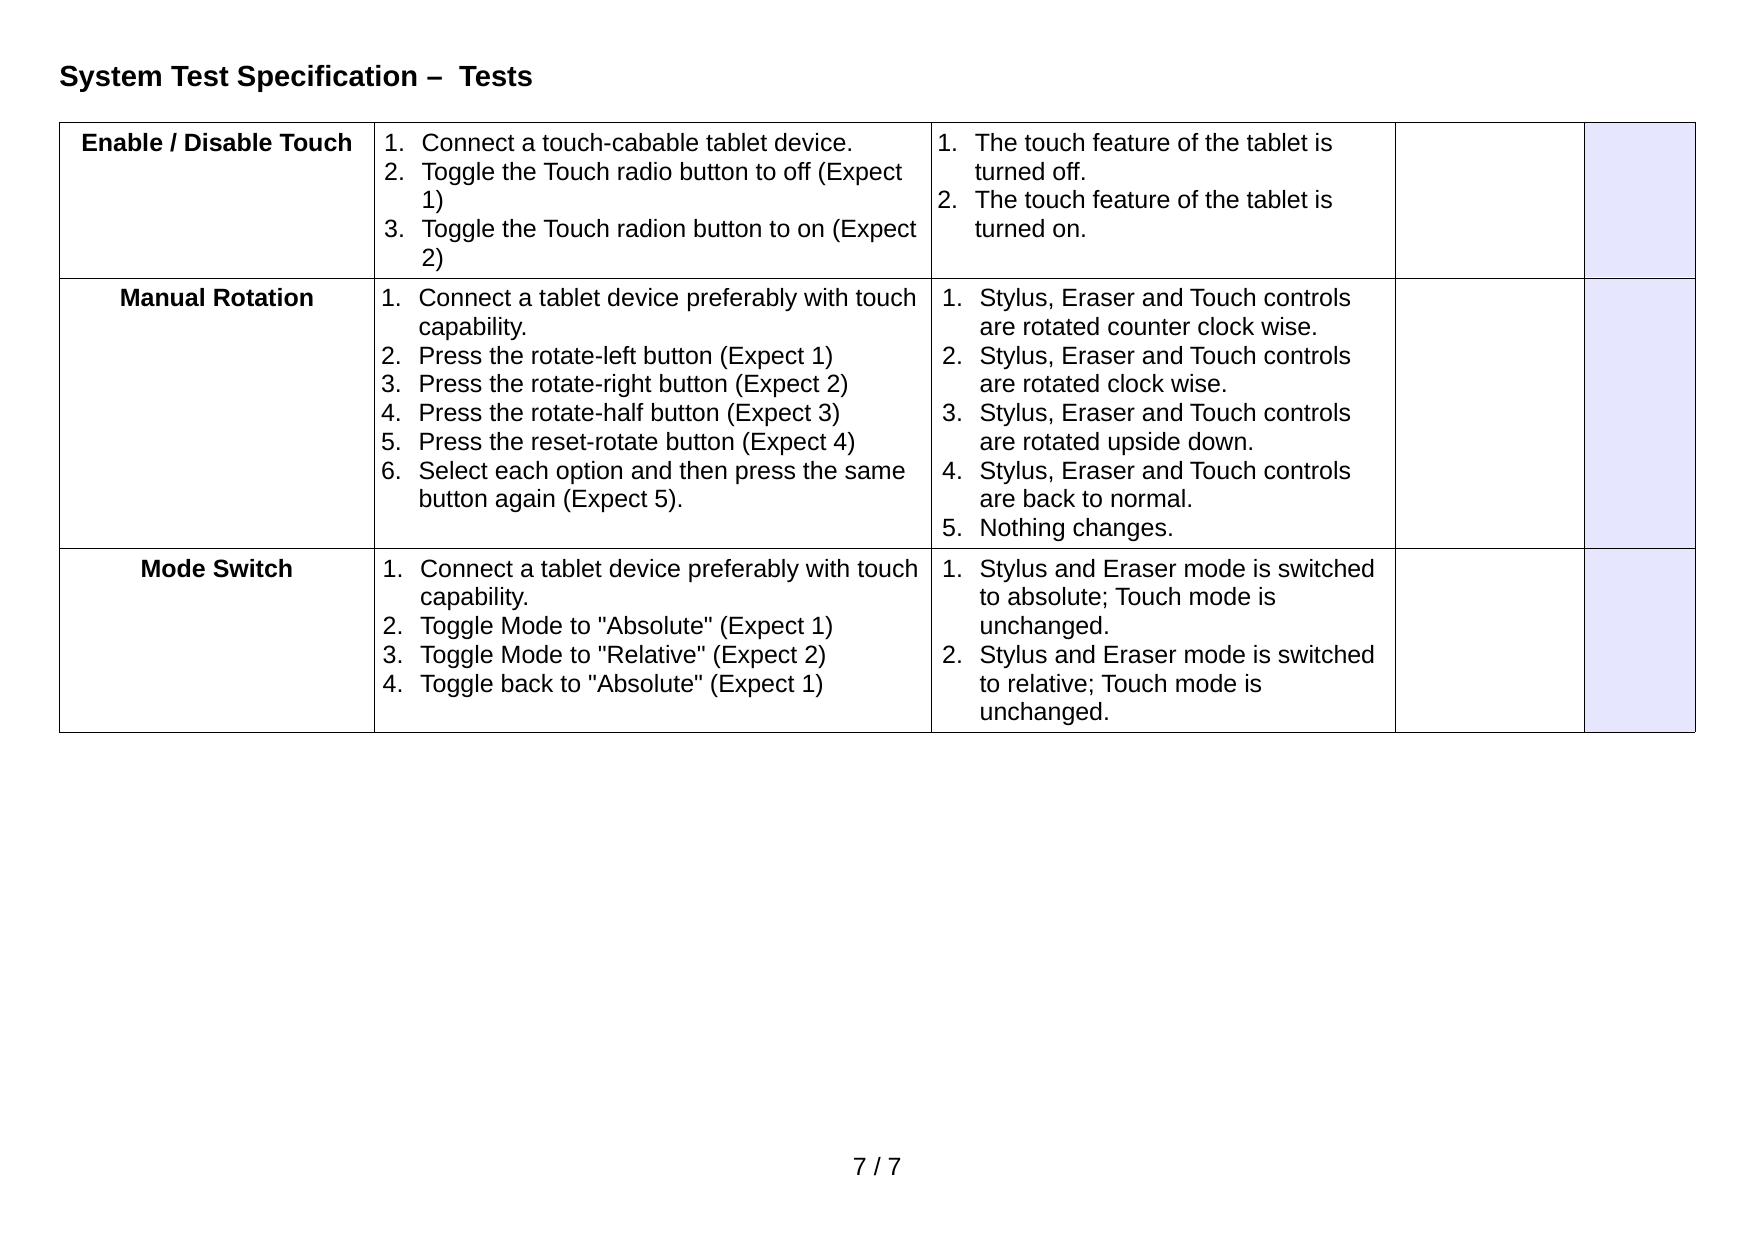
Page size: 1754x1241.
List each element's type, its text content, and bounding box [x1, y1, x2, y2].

table_cell Enable / Disable Touch [60, 123, 374, 277]
table_cell Mode Switch [60, 549, 374, 732]
table_cell Connect a touch-cabable tablet device. Toggle the Touch radio button to off (Expect 1) Toggle the Touch radion button to on (Expect 2) [375, 123, 931, 277]
table_cell The touch feature of the tablet is turned off. The touch feature of the tablet is turned on. [932, 123, 1395, 277]
table_cell Connect a tablet device preferably with touch capability. Press the rotate-left button (Expect 1) Press the rotate-right button (Expect 2) Press the rotate-half button (Expect 3) Press the reset-rotate button (Expect 4) Select each option and then press the same button again (Expect 5). [375, 279, 931, 548]
table_cell [1585, 279, 1695, 548]
table_cell Connect a tablet device preferably with touch capability. Toggle Mode to "Absolute" (Expect 1) Toggle Mode to "Relative" (Expect 2) Toggle back to "Absolute" (Expect 1) [375, 549, 931, 732]
table_cell [1585, 123, 1695, 277]
table_cell [1585, 549, 1695, 732]
table_cell [1396, 123, 1584, 277]
table_cell [1396, 549, 1584, 732]
table_cell [1396, 279, 1584, 548]
table_cell Stylus and Eraser mode is switched to absolute; Touch mode is unchanged. Stylus and Eraser mode is switched to relative; Touch mode is unchanged. [932, 549, 1395, 732]
table_cell Manual Rotation [60, 279, 374, 548]
table_cell Stylus, Eraser and Touch controls are rotated counter clock wise. Stylus, Eraser and Touch controls are rotated clock wise. Stylus, Eraser and Touch controls are rotated upside down. Stylus, Eraser and Touch controls are back to normal. Nothing changes. [932, 279, 1395, 548]
